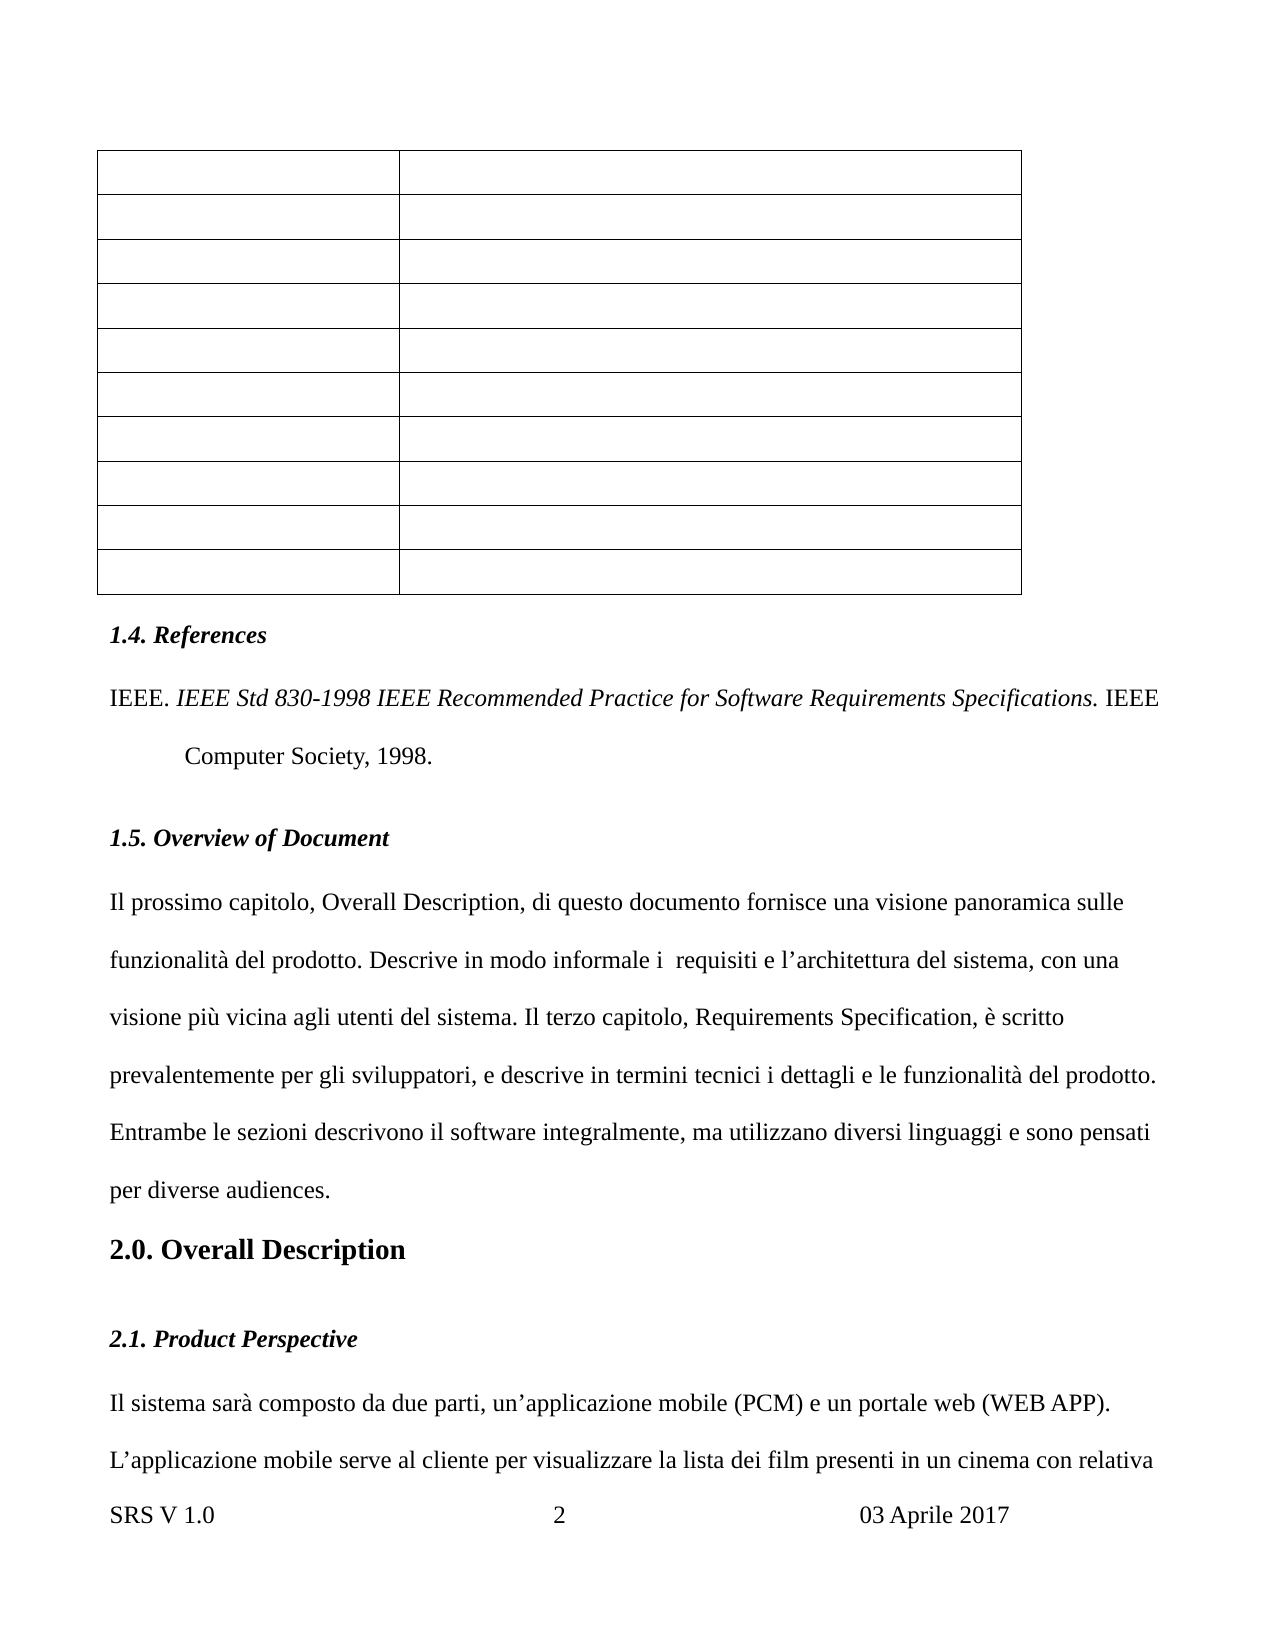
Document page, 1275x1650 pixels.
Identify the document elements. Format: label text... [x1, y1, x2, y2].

subtitle 1.5. Overview of Document [109, 823, 1162, 852]
table_cell [400, 550, 1021, 594]
table_cell [400, 284, 1021, 327]
table_cell [400, 195, 1021, 239]
table_cell [400, 373, 1021, 416]
table_cell [400, 240, 1021, 283]
subtitle 2.0. Overall Description [109, 1232, 1162, 1266]
text IEEE. IEEE Std 830-1998 IEEE Recommended Practice for Software Requirements Specifications. IEEE Computer Society, 1998. [109, 683, 1162, 770]
subtitle 2.1. Product Perspective [109, 1324, 1162, 1353]
table_cell [400, 506, 1021, 549]
subtitle 1.4. References [109, 620, 1162, 648]
table_cell [98, 284, 399, 327]
table_cell [98, 506, 399, 549]
table_cell [400, 151, 1021, 194]
table_cell [400, 329, 1021, 372]
table_cell [98, 329, 399, 372]
table_cell [400, 417, 1021, 461]
table_cell [98, 462, 399, 505]
table_cell [98, 417, 399, 461]
table_cell [98, 550, 399, 594]
table_cell [400, 462, 1021, 505]
table_cell [98, 240, 399, 283]
text Il sistema sarà composto da due parti, un’applicazione mobile (PCM) e un portale web (WEB APP). L’applicazione mobile serve al cliente per visualizzare la lista dei film presenti in un cinema con relativa [109, 1388, 1162, 1474]
table_cell [98, 195, 399, 239]
text Il prossimo capitolo, Overall Description, di questo documento fornisce una visione panoramica sulle funzionalità del prodotto. Descrive in modo informale i requisiti e l’architettura del sistema, con una visione più vicina agli utenti del sistema. Il terzo capitolo, Requirements Specification, è scritto prevalentemente per gli sviluppatori, e descrive in termini tecnici i dettagli e le funzionalità del prodotto. Entrambe le sezioni descrivono il software integralmente, ma utilizzano diversi linguaggi e sono pensati per diverse audiences. [109, 887, 1162, 1203]
table_cell [98, 151, 399, 194]
table_cell [98, 373, 399, 416]
